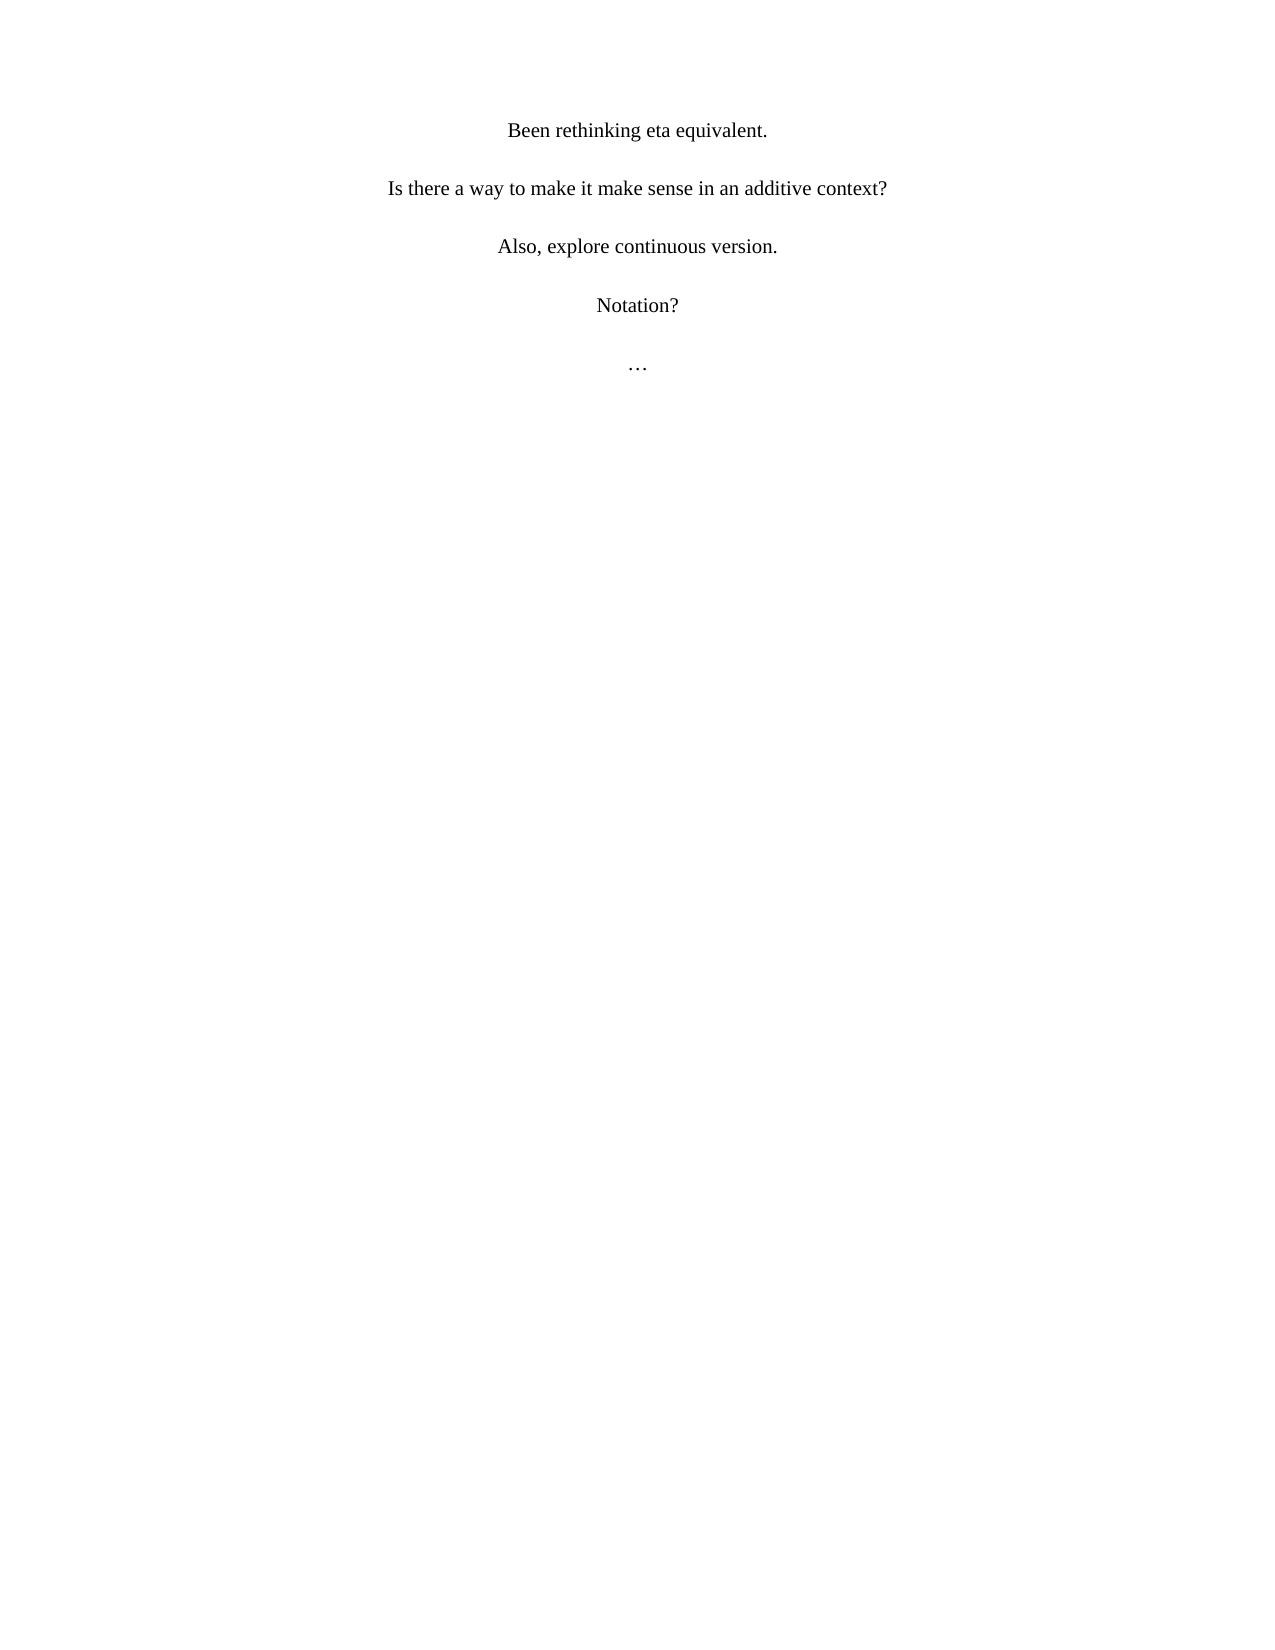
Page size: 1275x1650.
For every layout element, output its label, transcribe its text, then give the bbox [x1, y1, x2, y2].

text Is there a way to make it make sense in an additive context? [118, 176, 1157, 200]
text Been rethinking eta equivalent. [118, 118, 1157, 142]
text … [118, 351, 1157, 375]
text Also, explore continuous version. [118, 234, 1157, 258]
text Notation? [118, 292, 1157, 317]
